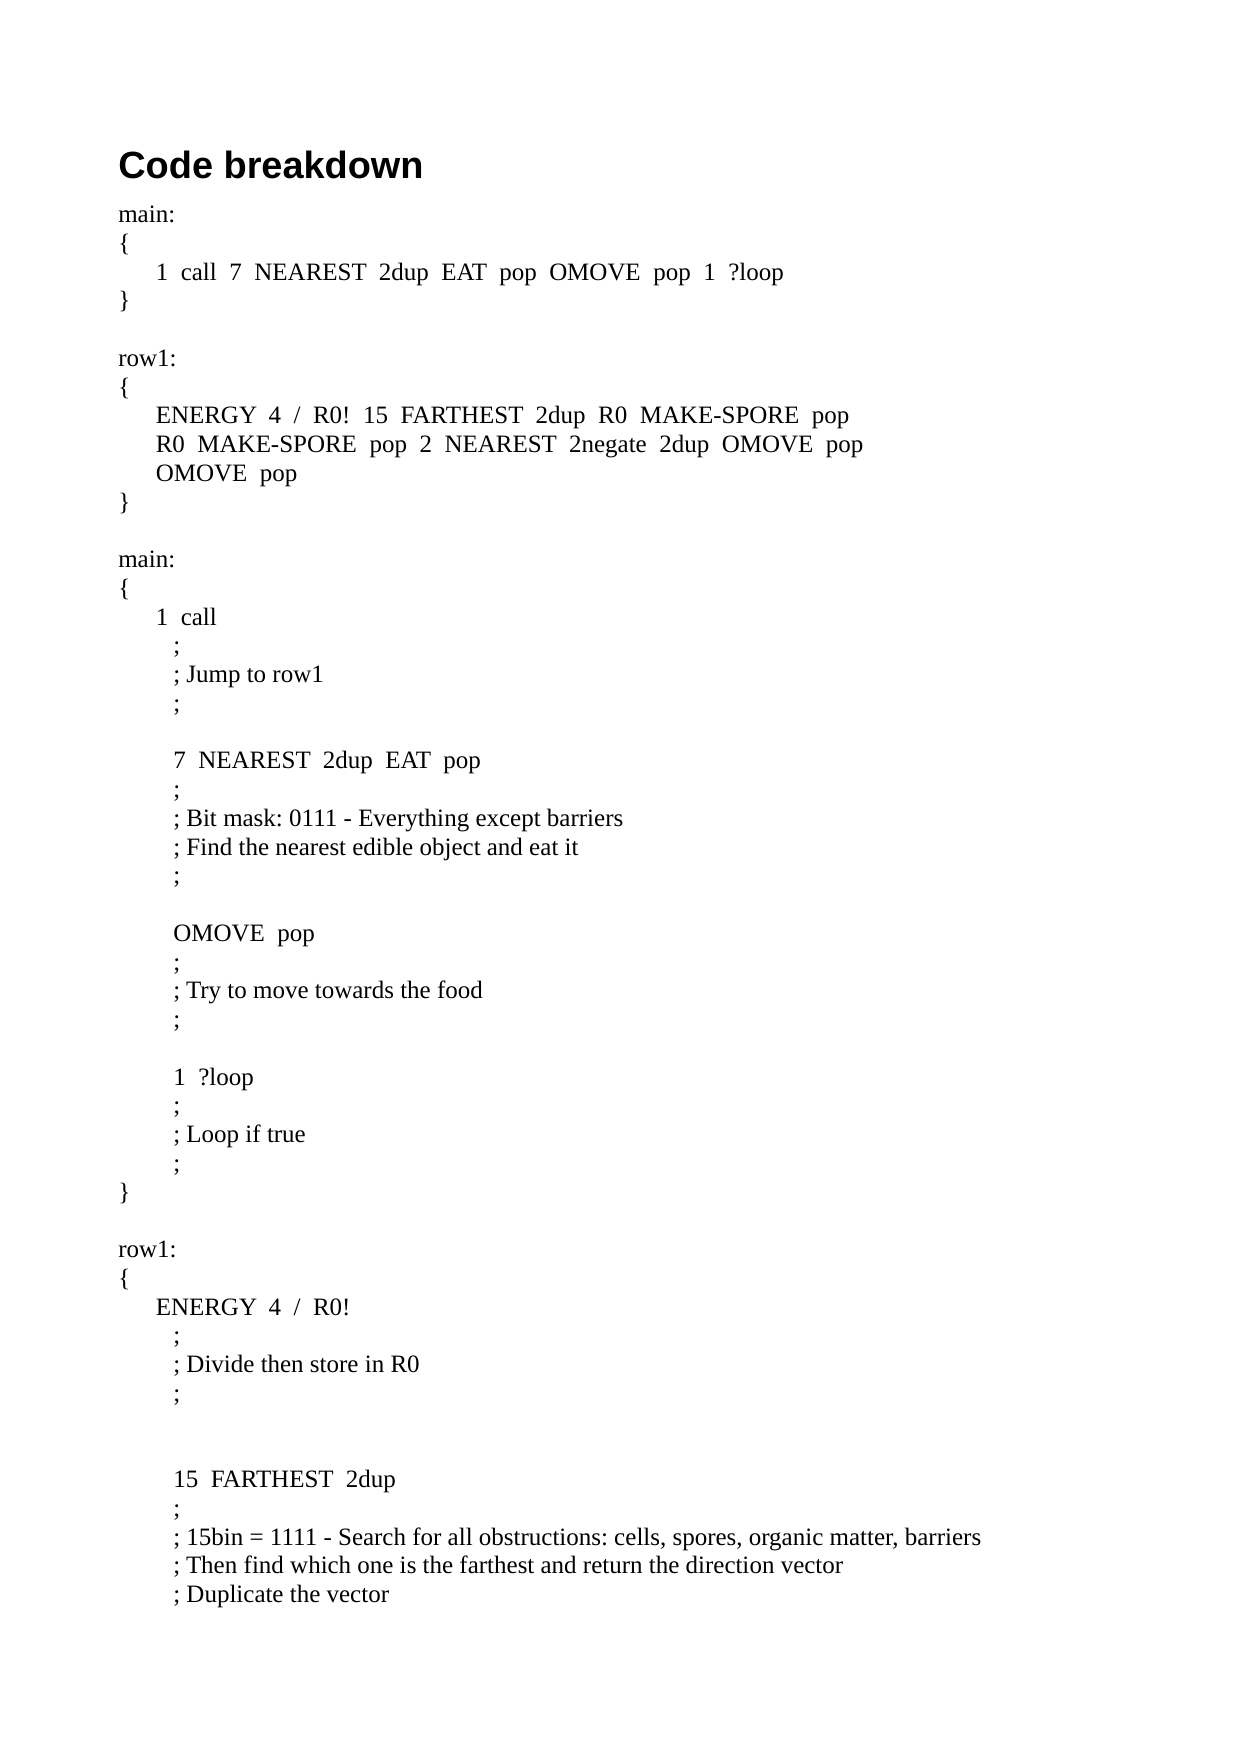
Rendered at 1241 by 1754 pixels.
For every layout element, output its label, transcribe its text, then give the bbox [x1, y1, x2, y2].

text ; [118, 1091, 1122, 1119]
text } [118, 286, 1122, 314]
text ; [118, 688, 1122, 717]
text ; Bit mask: 0111 - Everything except barriers [118, 803, 1122, 832]
text ; Duplicate the vector [118, 1579, 1122, 1608]
text { [118, 573, 1122, 602]
text ; Loop if true [118, 1119, 1122, 1148]
text ; Try to move towards the food [118, 976, 1122, 1004]
text ; [118, 774, 1122, 803]
text 1 ?loop [118, 1062, 1122, 1091]
text main: [118, 544, 1122, 573]
text OMOVE pop [118, 918, 1122, 947]
text ; Then find which one is the farthest and return the direction vector [118, 1551, 1122, 1579]
text row1: [118, 343, 1122, 372]
text ; [118, 1004, 1122, 1033]
text ENERGY 4 / R0! 15 FARTHEST 2dup R0 MAKE-SPORE pop [118, 401, 1122, 429]
text 1 call [118, 602, 1122, 631]
text ; Divide then store in R0 [118, 1349, 1122, 1378]
text { [118, 228, 1122, 257]
text ENERGY 4 / R0! [118, 1292, 1122, 1321]
text OMOVE pop [118, 458, 1122, 487]
text { [118, 1263, 1122, 1292]
text ; [118, 1493, 1122, 1522]
text ; [118, 1148, 1122, 1177]
text ; [118, 947, 1122, 976]
text ; [118, 1321, 1122, 1349]
text ; [118, 631, 1122, 659]
text ; Jump to row1 [118, 659, 1122, 688]
text ; [118, 861, 1122, 889]
text 7 NEAREST 2dup EAT pop [118, 746, 1122, 774]
subtitle Code breakdown [118, 143, 1122, 187]
text ; Find the nearest edible object and eat it [118, 832, 1122, 861]
text ; 15bin = 1111 - Search for all obstructions: cells, spores, organic matter, barriers [118, 1522, 1122, 1551]
text 1 call 7 NEAREST 2dup EAT pop OMOVE pop 1 ?loop [118, 257, 1122, 286]
text } [118, 1177, 1122, 1206]
text row1: [118, 1234, 1122, 1263]
text { [118, 372, 1122, 401]
text R0 MAKE-SPORE pop 2 NEAREST 2negate 2dup OMOVE pop [118, 429, 1122, 458]
text main: [118, 199, 1122, 228]
text ; [118, 1378, 1122, 1407]
text } [118, 487, 1122, 516]
text 15 FARTHEST 2dup [118, 1464, 1122, 1493]
